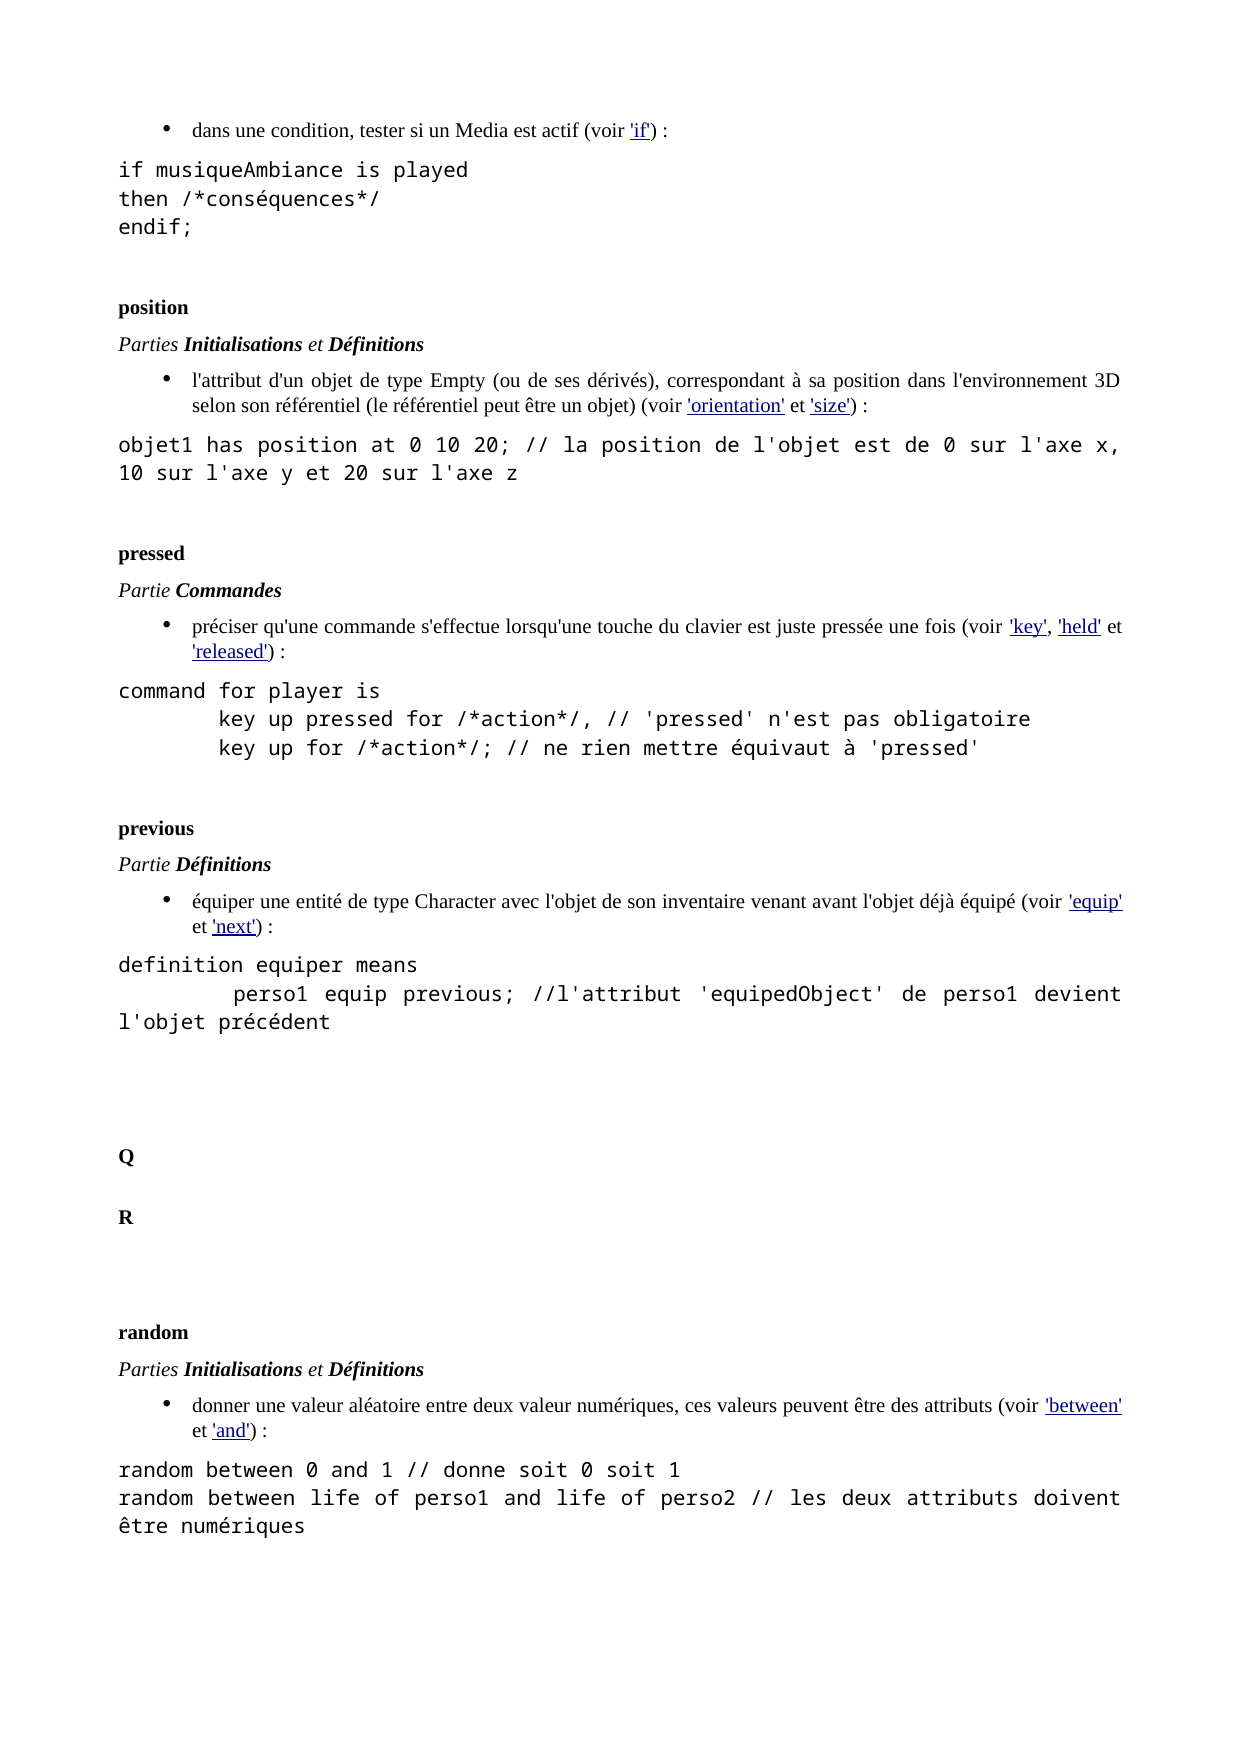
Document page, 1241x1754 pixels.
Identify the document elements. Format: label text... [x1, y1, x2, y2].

list dans une condition, tester si un Media est actif (voir 'if') : [162, 118, 1122, 143]
text then /*conséquences*/ [118, 184, 1122, 212]
text Partie Commandes [118, 578, 1122, 602]
text objet1 has position at 0 10 20; // la position de l'objet est de 0 sur l'axe x, 10 sur l'axe y et 20 sur l'axe z [118, 430, 1122, 487]
text endif; [118, 212, 1122, 241]
subtitle position [118, 295, 1122, 319]
subtitle R [118, 1205, 1122, 1229]
subtitle pressed [118, 541, 1122, 565]
text random between life of perso1 and life of perso2 // les deux attributs doivent être numériques [118, 1483, 1122, 1540]
text Parties Initialisations et Définitions [118, 1357, 1122, 1381]
subtitle random [118, 1320, 1122, 1344]
text key up pressed for /*action*/, // 'pressed' n'est pas obligatoire [118, 704, 1122, 733]
text command for player is [118, 676, 1122, 704]
text perso1 equip previous; //l'attribut 'equipedObject' de perso1 devient l'objet précédent [118, 979, 1122, 1036]
text if musiqueAmbiance is played [118, 156, 1122, 184]
list préciser qu'une commande s'effectue lorsqu'une touche du clavier est juste pressée une fois (voir 'key', 'held' et 'released') : [162, 614, 1122, 663]
list donner une valeur aléatoire entre deux valeur numériques, ces valeurs peuvent être des attributs (voir 'between' et 'and') : [162, 1393, 1122, 1442]
list l'attribut d'un objet de type Empty (ou de ses dérivés), correspondant à sa position dans l'environnement 3D selon son référentiel (le référentiel peut être un objet) (voir 'orientation' et 'size') : [162, 368, 1122, 417]
subtitle Q [118, 1143, 1122, 1168]
text random between 0 and 1 // donne soit 0 soit 1 [118, 1455, 1122, 1483]
text Partie Définitions [118, 852, 1122, 876]
text Parties Initialisations et Définitions [118, 332, 1122, 356]
list équiper une entité de type Character avec l'objet de son inventaire venant avant l'objet déjà équipé (voir 'equip' et 'next') : [162, 889, 1122, 938]
text definition equiper means [118, 950, 1122, 979]
text key up for /*action*/; // ne rien mettre équivaut à 'pressed' [118, 733, 1122, 761]
subtitle previous [118, 816, 1122, 840]
